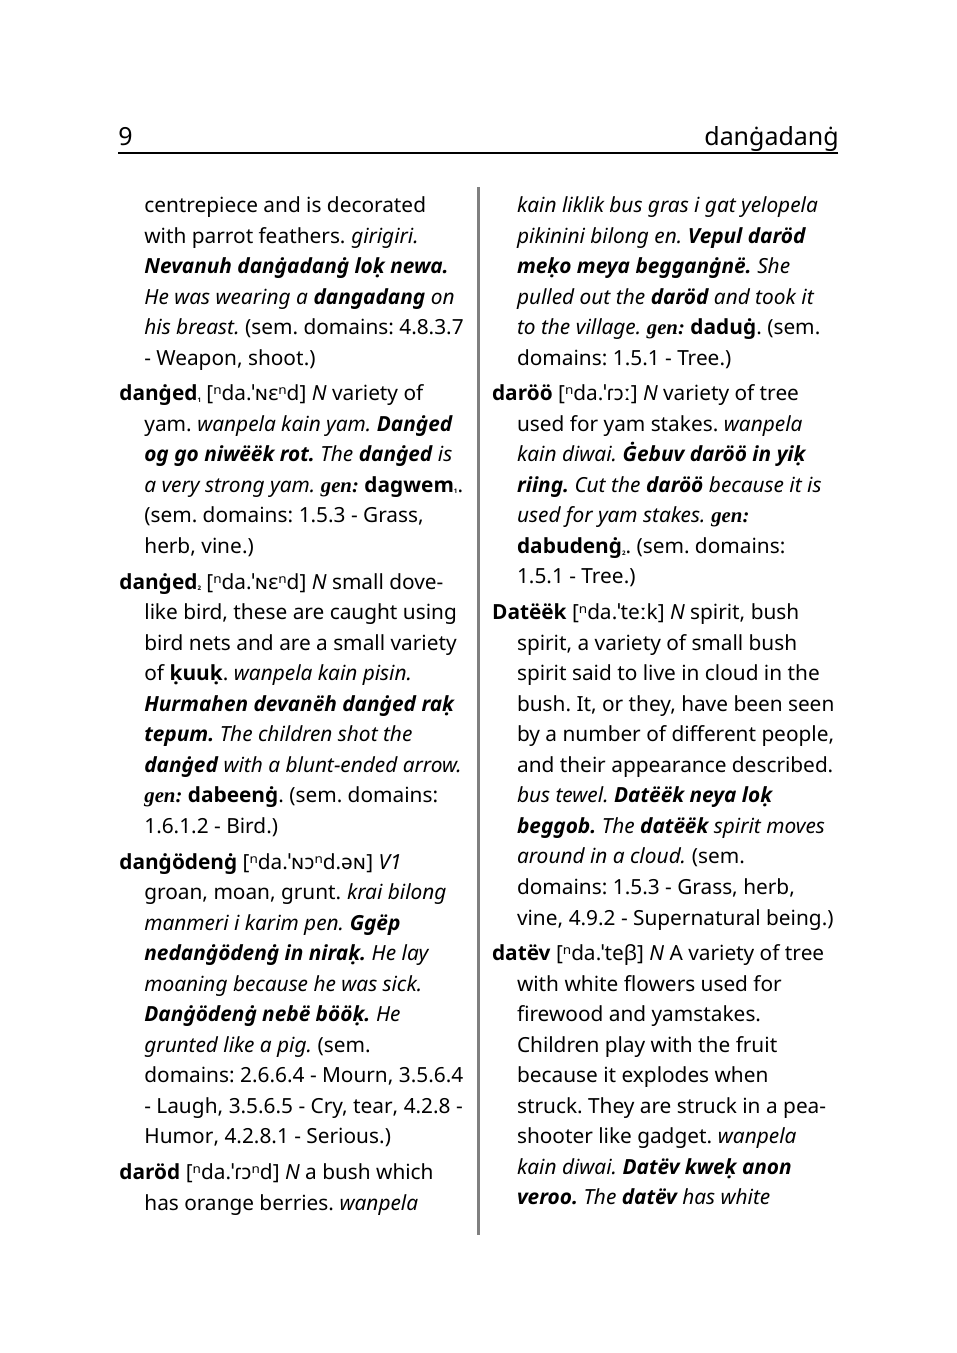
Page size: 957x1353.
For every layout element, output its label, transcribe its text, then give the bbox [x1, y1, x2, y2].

text Datëëk [ⁿda.ˈteːk] N spirit, bush spirit, a variety of small bush spirit said to live in cloud in the bush. It, or they, have been seen by a number of different people, and their appearance described. bus tewel. Datëëk neya loḳ beggob. The datëëk spirit moves around in a cloud. (sem. domains: 1.5.3 - Grass, herb, vine, 4.9.2 - Supernatural being.) [492, 594, 837, 935]
text danġed2 [ⁿda.ˈɴɛⁿd] N small dove-like bird, these are caught using bird nets and are a small variety of ḳuuḳ. wanpela kain pisin. Hurmahen devanëh danġed raḳ tepum. The children shot the danġed with a blunt-ended arrow. gen: dabeenġ. (sem. domains: 1.6.1.2 - Bird.) [119, 564, 465, 844]
text danġödenġ [ⁿda.ˈɴɔⁿd.əɴ] V1 groan, moan, grunt. krai bilong manmeri i karim pen. Ggëp nedanġödenġ in niraḳ. He lay moaning because he was sick. Danġödenġ nebë bööḳ. He grunted like a pig. (sem. domains: 2.6.6.4 - Mourn, 3.5.6.4 - Laugh, 3.5.6.5 - Cry, tear, 4.2.8 - Humor, 4.2.8.1 - Serious.) [119, 844, 465, 1154]
text daröö [ⁿda.ˈɾɔː] N variety of tree used for yam stakes. wanpela kain diwai. Ġebuv daröö in yiḳ riing. Cut the daröö because it is used for yam stakes. gen: dabudenġ2. (sem. domains: 1.5.1 - Tree.) [492, 375, 837, 594]
text danġed1 [ⁿda.ˈɴɛⁿd] N variety of yam. wanpela kain yam. Danġed og go niwëëk rot. The danġed is a very strong yam. gen: dagwem1. (sem. domains: 1.5.3 - Grass, herb, vine.) [119, 375, 465, 564]
text centrepiece and is decorated with parrot feathers. girigiri. Nevanuh danġadanġ loḳ newa. He was wearing a dangadang on his breast. (sem. domains: 4.8.3.7 - Weapon, shoot.) [119, 188, 465, 375]
text daröd [ⁿda.ˈɾɔⁿd] N a bush which has orange berries. wanpela [119, 1154, 465, 1220]
text datëv [ⁿda.ˈteβ] N A variety of tree with white flowers used for firewood and yamstakes. Children play with the fruit because it explodes when struck. They are struck in a pea-shooter like gadget. wanpela kain diwai. Datëv kweḳ anon veroo. The datëv has white [492, 935, 837, 1215]
text kain liklik bus gras i gat yelopela pikinini bilong en. Vepul daröd meḳo meya begganġnë. She pulled out the daröd and took it to the village. gen: daduġ. (sem. domains: 1.5.1 - Tree.) [492, 188, 837, 375]
